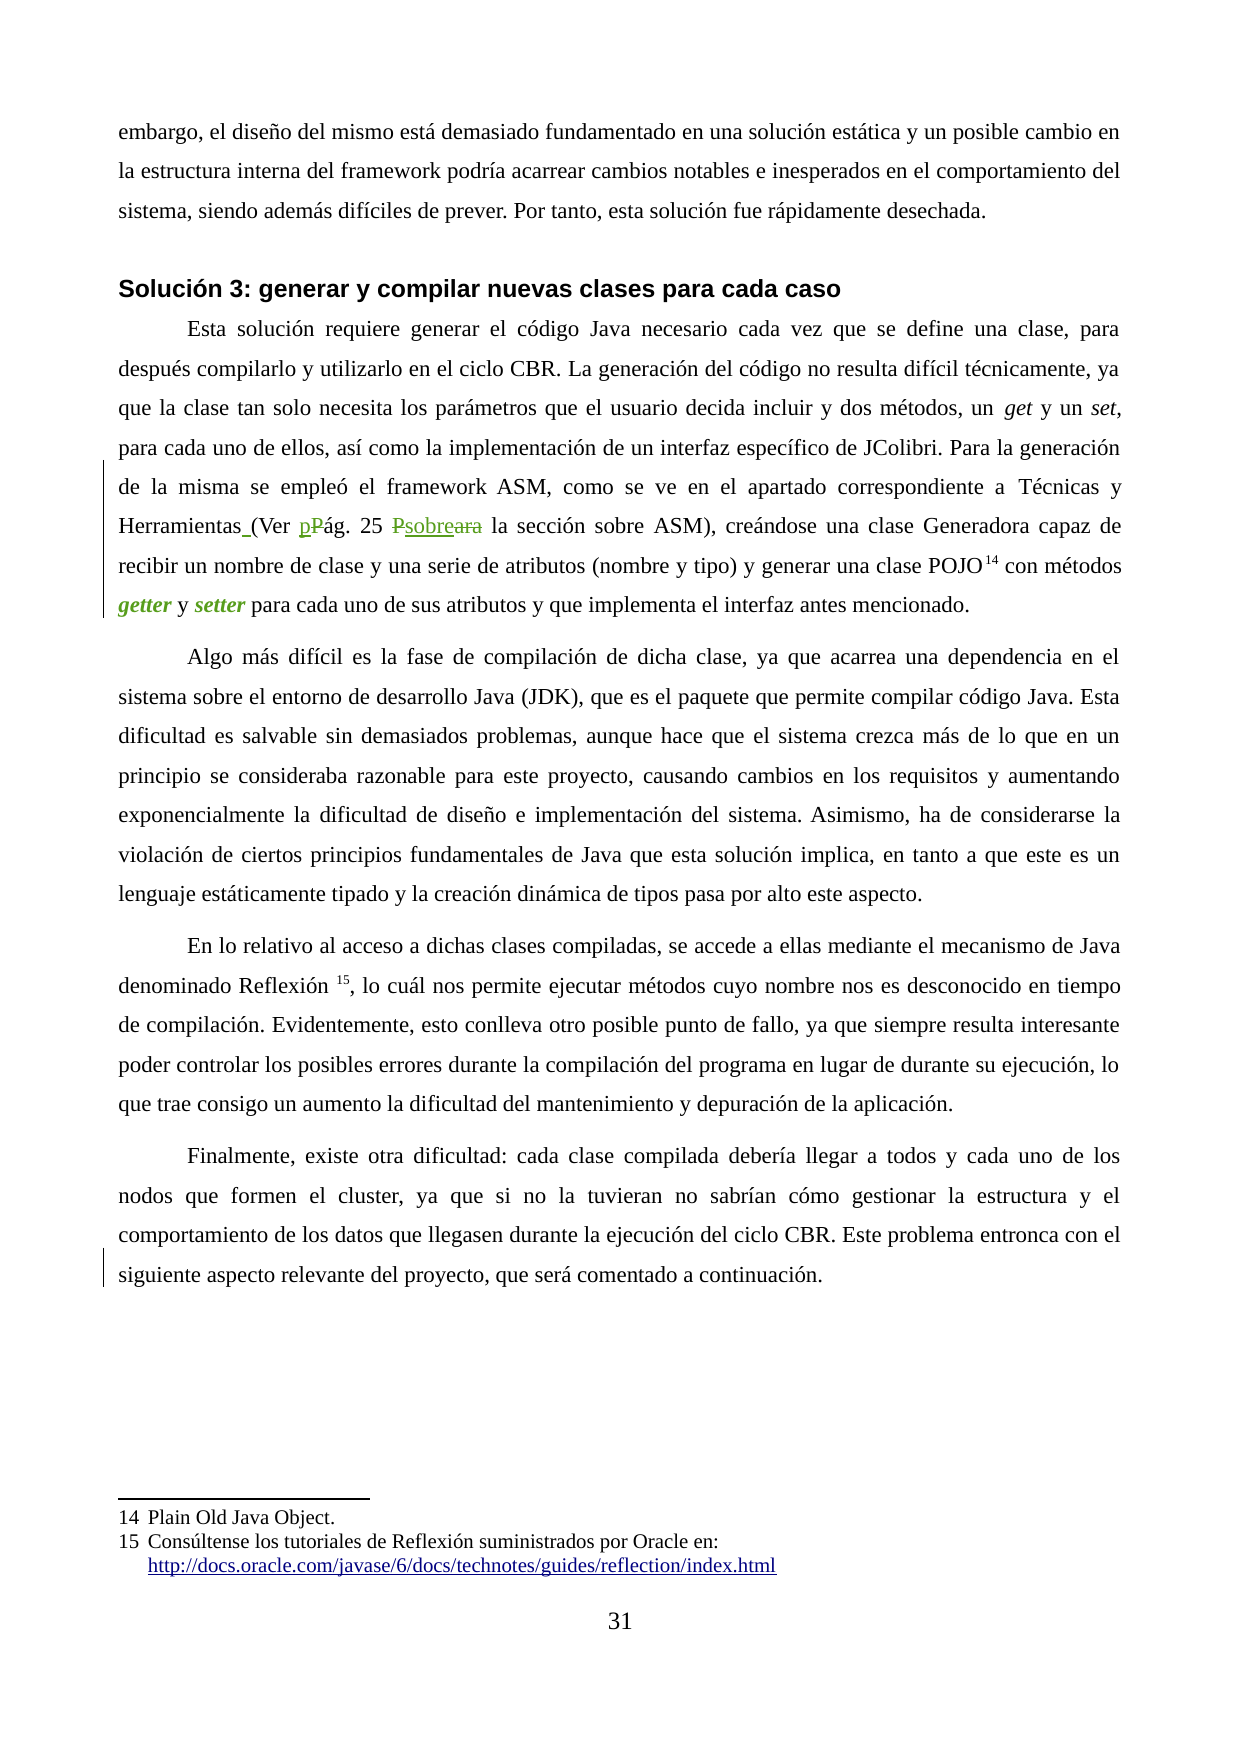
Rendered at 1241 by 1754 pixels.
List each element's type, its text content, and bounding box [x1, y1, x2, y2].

text En lo relativo al acceso a dichas clases compiladas, se accede a ellas mediante el mecanismo de Java denominado Reflexión , lo cuál nos permite ejecutar métodos cuyo nombre nos es desconocido en tiempo de compilación. Evidentemente, esto conlleva otro posible punto de fallo, ya que siempre resulta interesante poder controlar los posibles errores durante la compilación del programa en lugar de durante su ejecución, lo que trae consigo un aumento la dificultad del mantenimiento y depuración de la aplicación. [118, 932, 1122, 1117]
text Plain Old Java Object. [118, 1504, 1122, 1529]
text Algo más difícil es la fase de compilación de dicha clase, ya que acarrea una dependencia en el sistema sobre el entorno de desarrollo Java (JDK), que es el paquete que permite compilar código Java. Esta dificultad es salvable sin demasiados problemas, aunque hace que el sistema crezca más de lo que en un principio se consideraba razonable para este proyecto, causando cambios en los requisitos y aumentando exponencialmente la dificultad de diseño e implementación del sistema. Asimismo, ha de considerarse la violación de ciertos principios fundamentales de Java que esta solución implica, en tanto a que este es un lenguaje estáticamente tipado y la creación dinámica de tipos pasa por alto este aspecto. [118, 643, 1122, 907]
text embargo, el diseño del mismo está demasiado fundamentado en una solución estática y un posible cambio en la estructura interna del framework podría acarrear cambios notables e inesperados en el comportamiento del sistema, siendo además difíciles de prever. Por tanto, esta solución fue rápidamente desechada. [118, 118, 1122, 223]
text Consúltense los tutoriales de Reflexión suministrados por Oracle en: http://docs.oracle.com/javase/6/docs/technotes/guides/reflection/index.html [118, 1529, 1122, 1577]
text Finalmente, existe otra dificultad: cada clase compilada debería llegar a todos y cada uno de los nodos que formen el cluster, ya que si no la tuvieran no sabrían cómo gestionar la estructura y el comportamiento de los datos que llegasen durante la ejecución del ciclo CBR. Este problema entronca con el siguiente aspecto relevante del proyecto, que será comentado a continuación. [118, 1142, 1122, 1287]
subtitle Solución 3: generar y compilar nuevas clases para cada caso [118, 274, 1122, 303]
text Esta solución requiere generar el código Java necesario cada vez que se define una clase, para después compilarlo y utilizarlo en el ciclo CBR. La generación del código no resulta difícil técnicamente, ya que la clase tan solo necesita los parámetros que el usuario decida incluir y dos métodos, un get y un set, para cada uno de ellos, así como la implementación de un interfaz específico de JColibri. Para la generación de la misma se empleó el framework ASM, como se ve en el apartado correspondiente a Técnicas y Herramientas (Ver pág. 25 sobre la sección sobre ASM), creándose una clase Generadora capaz de recibir un nombre de clase y una serie de atributos (nombre y tipo) y generar una clase POJO con métodos getter y setter para cada uno de sus atributos y que implementa el interfaz antes mencionado. [118, 315, 1122, 618]
